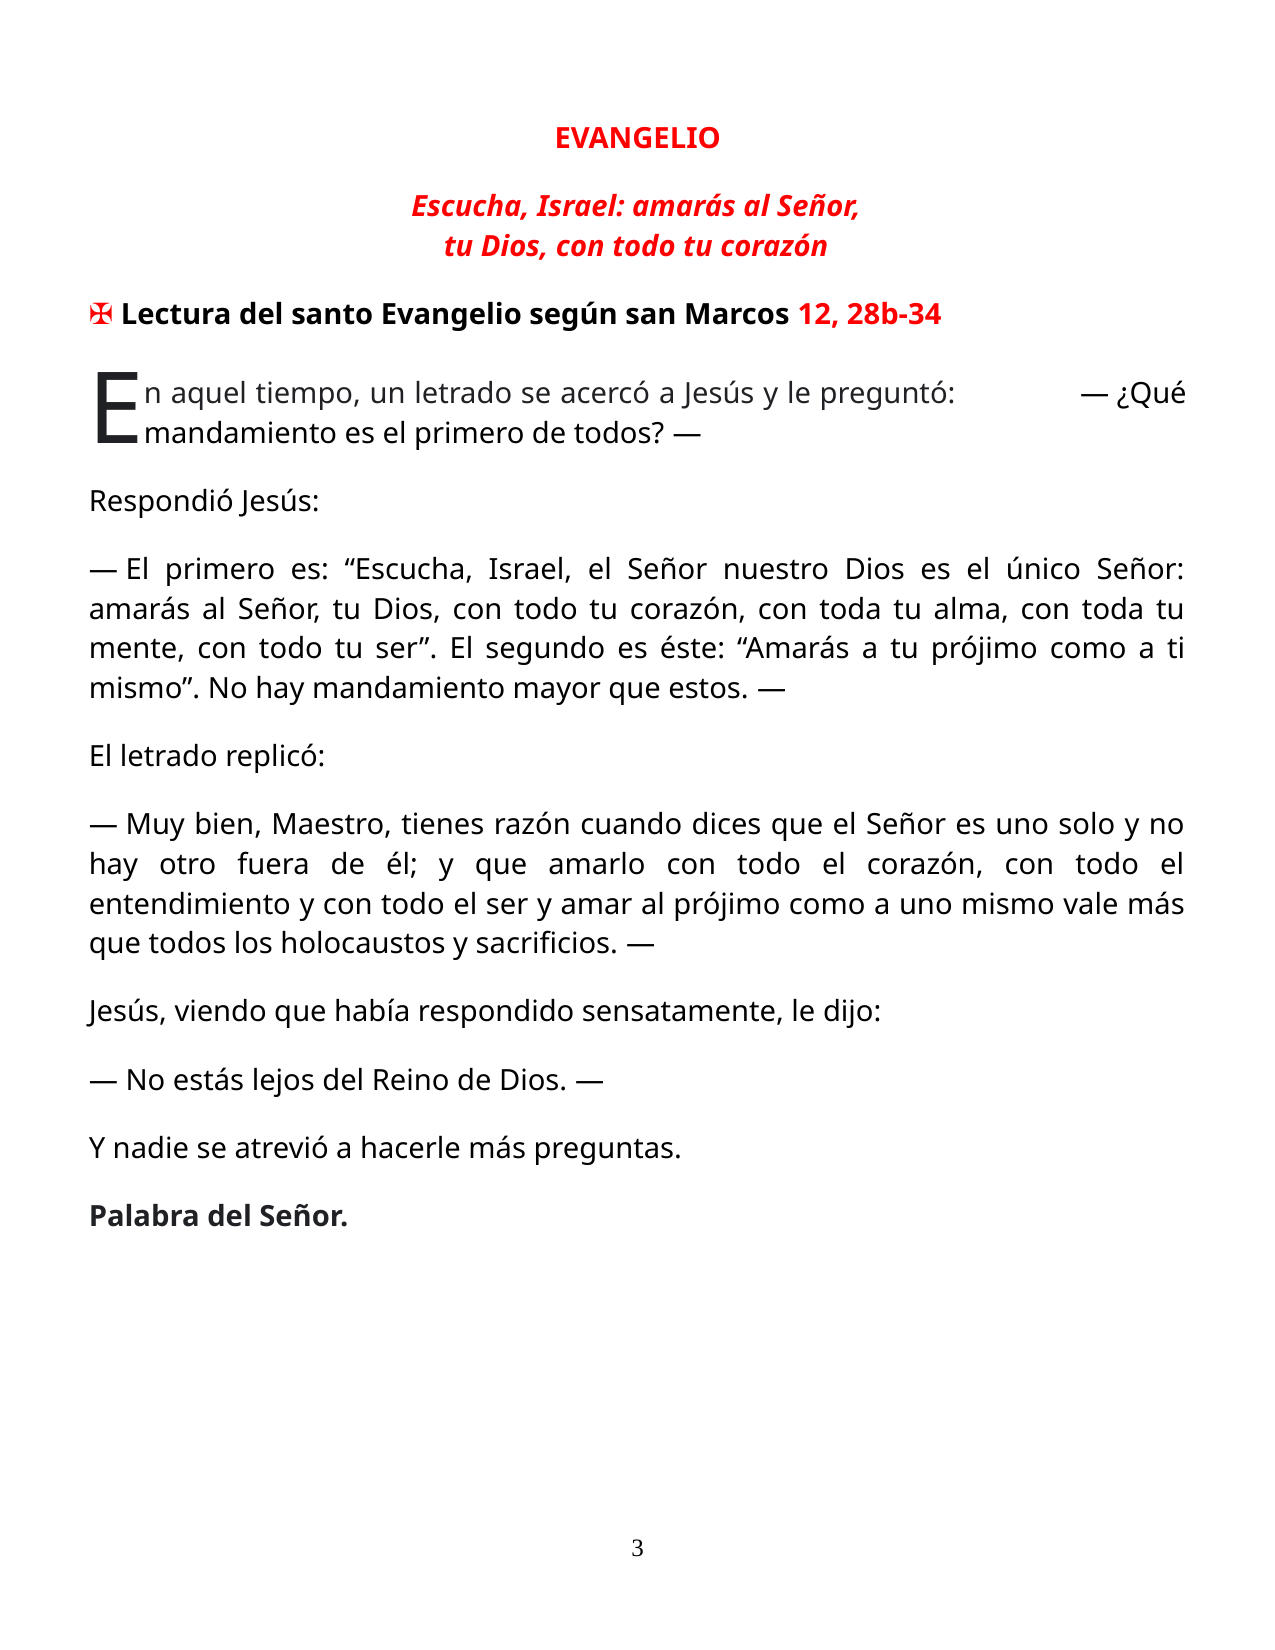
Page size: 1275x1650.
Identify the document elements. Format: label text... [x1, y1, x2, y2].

text Escucha, Israel: amarás al Señor, [88, 185, 1186, 225]
text Palabra del Señor. [88, 1195, 1186, 1235]
text — El primero es: “Escucha, Israel, el Señor nuestro Dios es el único Señor: amarás al Señor, tu Dios, con todo tu corazón, con toda tu alma, con toda tu mente, con todo tu ser”. El segundo es éste: “Amarás a tu prójimo como a ti mismo”. No hay mandamiento mayor que estos. — [88, 548, 1186, 707]
text Respondió Jesús: [88, 480, 1186, 520]
text tu Dios, con todo tu corazón [88, 225, 1186, 264]
text — Muy bien, Maestro, tienes razón cuando dices que el Señor es uno solo y no hay otro fuera de él; y que amarlo con todo el corazón, con todo el entendimiento y con todo el ser y amar al prójimo como a uno mismo vale más que todos los holocaustos y sacrificios. — [88, 803, 1186, 962]
text El letrado replicó: [88, 735, 1186, 775]
text EVANGELIO [88, 117, 1186, 157]
text — No estás lejos del Reino de Dios. — [88, 1059, 1186, 1098]
text En aquel tiempo, un letrado se acercó a Jesús y le preguntó: — ¿Qué mandamiento es el primero de todos? — [88, 372, 1186, 452]
text Jesús, viendo que había respondido sensatamente, le dijo: [88, 991, 1186, 1030]
text ✠ Lectura del santo Evangelio según san Marcos 12, 28b-34 [88, 293, 1186, 333]
text Y nadie se atrevió a hacerle más preguntas. [88, 1127, 1186, 1167]
